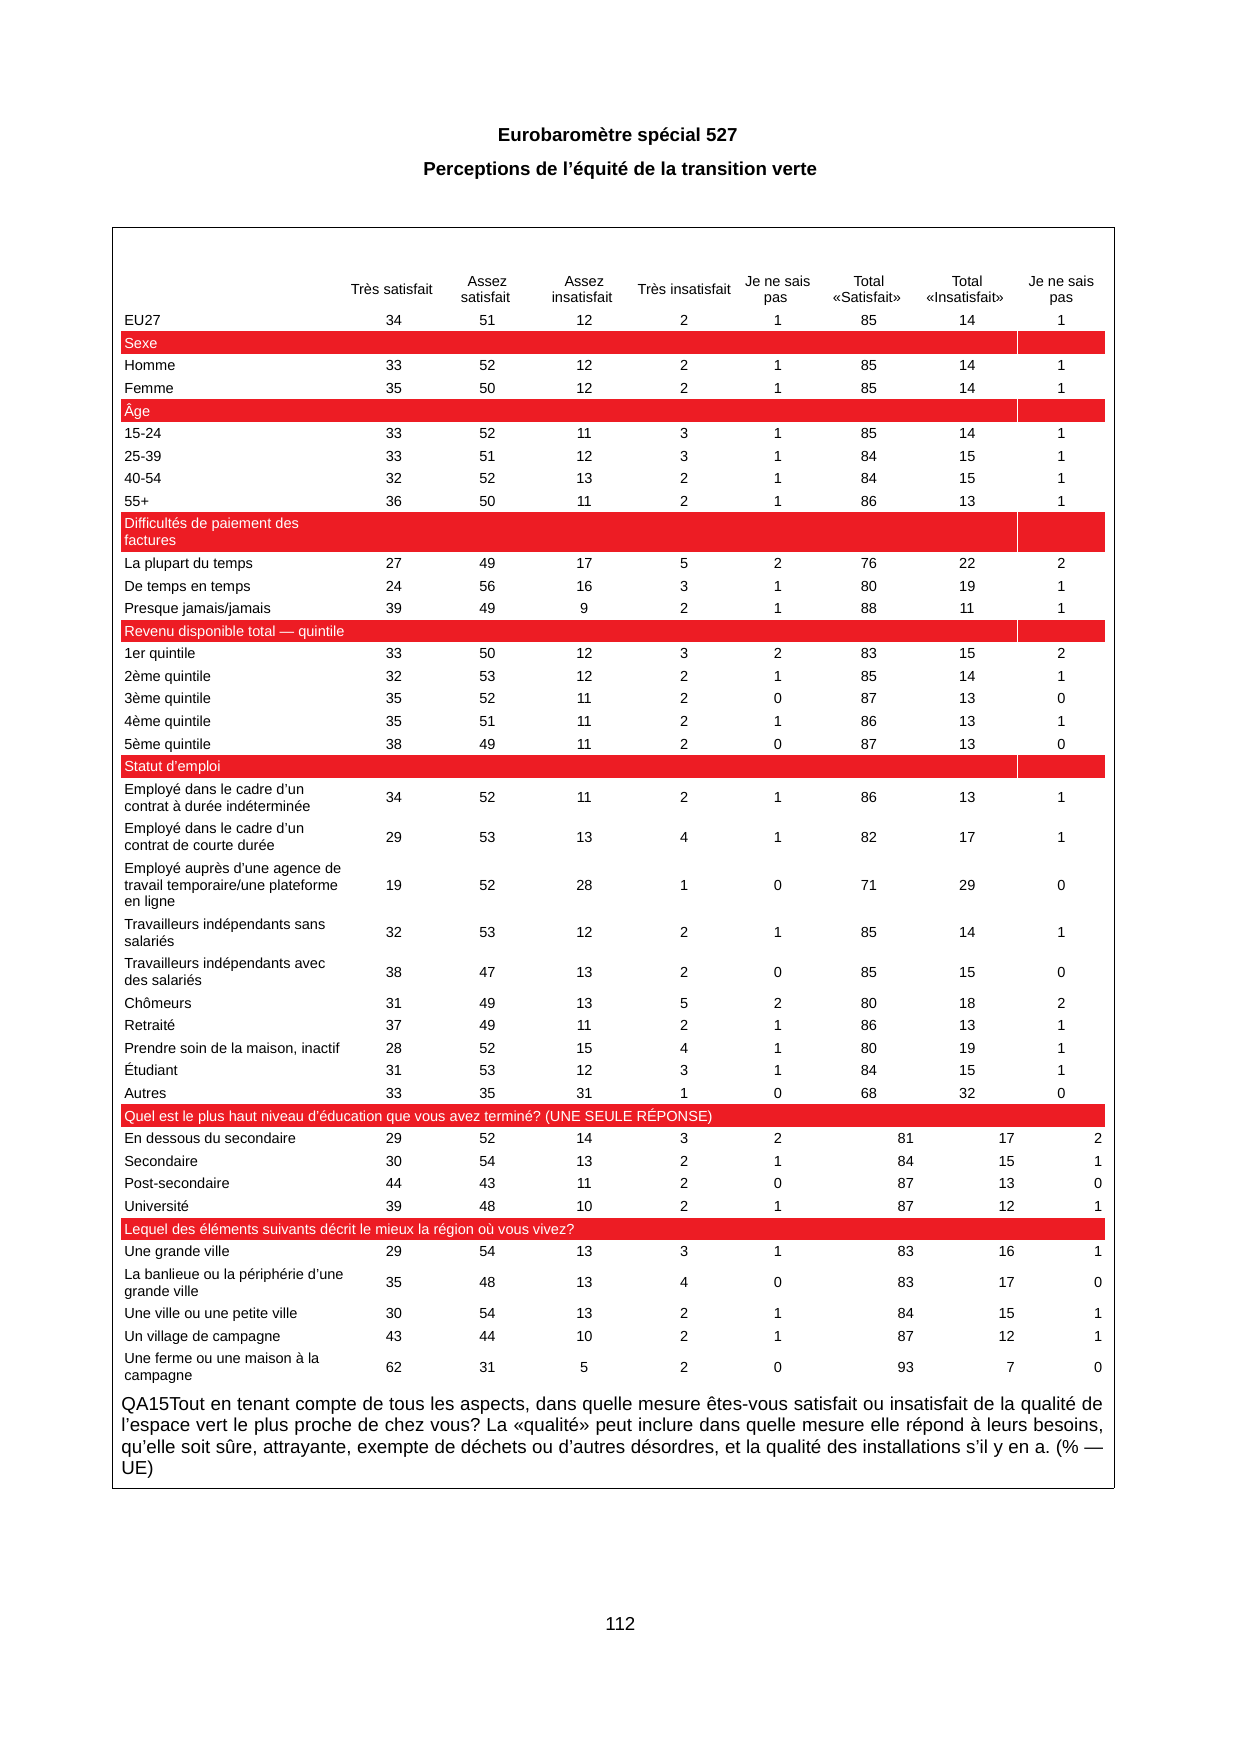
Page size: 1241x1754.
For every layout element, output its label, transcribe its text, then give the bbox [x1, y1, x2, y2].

table_cell Employé auprès d’une agence de travail temporaire/une plateforme en ligne [121, 856, 347, 913]
table_cell Presque jamais/jamais [121, 597, 347, 619]
table_cell 30 [347, 1302, 440, 1324]
table_cell 87 [821, 1195, 916, 1217]
table_cell 3 [634, 422, 734, 444]
table_cell 37 [347, 1014, 440, 1037]
table_cell 1 [734, 309, 821, 331]
table_cell 0 [734, 733, 821, 755]
table_cell 85 [821, 913, 916, 952]
table_cell 14 [916, 354, 1017, 377]
table_cell 0 [1018, 1172, 1105, 1195]
table_cell 2 [634, 467, 734, 490]
table_cell 15 [916, 952, 1017, 991]
table_cell 1 [734, 1302, 821, 1324]
table_cell 24 [347, 574, 440, 597]
table_cell 81 [821, 1127, 916, 1149]
table_cell 2 [734, 1127, 821, 1149]
table_cell 14 [916, 913, 1017, 952]
table_cell 52 [440, 1037, 534, 1059]
table_cell La plupart du temps [121, 552, 347, 574]
table_cell 1 [1018, 467, 1105, 490]
table_cell 4 [634, 1037, 734, 1059]
table_cell 52 [440, 354, 534, 377]
table_cell 1 [1018, 710, 1105, 732]
table_cell 11 [534, 422, 634, 444]
table_cell [440, 512, 534, 552]
table_cell [1018, 512, 1105, 552]
table_cell 1 [1018, 422, 1105, 444]
table_cell Quel est le plus haut niveau d’éducation que vous avez terminé? (UNE SEULE RÉPONSE) [121, 1104, 1105, 1127]
table_cell 2 [634, 354, 734, 377]
table_cell 1 [1018, 778, 1105, 817]
table_cell 13 [916, 778, 1017, 817]
table_cell 33 [347, 445, 440, 467]
table_cell 1 [1018, 377, 1105, 399]
table_cell 13 [916, 1014, 1017, 1037]
table_cell 1 [734, 665, 821, 687]
table_cell 40-54 [121, 467, 347, 490]
table_cell 14 [916, 422, 1017, 444]
table_cell 31 [347, 991, 440, 1014]
table_cell 12 [534, 309, 634, 331]
table_cell 13 [534, 467, 634, 490]
table_cell [347, 399, 440, 422]
table_cell 0 [734, 856, 821, 913]
table_cell 22 [916, 552, 1017, 574]
table_cell Travailleurs indépendants sans salariés [121, 913, 347, 952]
table_cell 2 [634, 490, 734, 512]
table_cell Sexe [121, 331, 347, 354]
table_cell 31 [534, 1082, 634, 1104]
table_cell 3 [634, 1059, 734, 1082]
table_cell 2 [634, 1014, 734, 1037]
table_cell Post-secondaire [121, 1172, 347, 1195]
table_cell 86 [821, 490, 916, 512]
table_cell 1 [1018, 597, 1105, 619]
table_cell [534, 512, 634, 552]
table_cell 53 [440, 817, 534, 856]
table_cell 80 [821, 991, 916, 1014]
table_cell 85 [821, 309, 916, 331]
table_cell 32 [347, 467, 440, 490]
table_cell 17 [916, 817, 1017, 856]
table_cell 1 [634, 1082, 734, 1104]
table_cell 84 [821, 1302, 916, 1324]
table_cell 11 [534, 1014, 634, 1037]
table_cell 0 [1018, 1347, 1105, 1387]
table_cell 13 [534, 952, 634, 991]
table_cell [821, 512, 916, 552]
table_cell 1 [1018, 817, 1105, 856]
table_cell Autres [121, 1082, 347, 1104]
table_cell De temps en temps [121, 574, 347, 597]
table_cell 5 [634, 991, 734, 1014]
table_cell [440, 331, 534, 354]
table_cell 0 [1018, 1082, 1105, 1104]
table_cell [1018, 399, 1105, 422]
table_header Total «Satisfait» [821, 270, 916, 309]
table_cell 1 [1018, 1014, 1105, 1037]
table_cell 12 [534, 665, 634, 687]
table_cell 2 [1018, 1127, 1105, 1149]
table_cell [916, 331, 1017, 354]
table_cell Étudiant [121, 1059, 347, 1082]
table_cell [1018, 620, 1105, 642]
table_cell 11 [534, 1172, 634, 1195]
table_cell Employé dans le cadre d’un contrat à durée indéterminée [121, 778, 347, 817]
table_cell 1 [734, 467, 821, 490]
table_cell 1 [1018, 574, 1105, 597]
table_cell 2 [634, 1325, 734, 1347]
table_cell 13 [916, 710, 1017, 732]
text QA15Tout en tenant compte de tous les aspects, dans quelle mesure êtes-vous satisfait ou insatisfait de la qualité de l’espace vert le plus proche de chez vous? La «qualité» peut inclure dans quelle mesure elle répond à leurs besoins, qu’elle soit sûre, attrayante, exempte de déchets ou d’autres désordres, et la qualité des installations s’il y en a. (% — UE) [121, 1392, 1105, 1479]
table_cell 52 [440, 856, 534, 913]
table_cell 87 [821, 687, 916, 710]
table_cell 13 [916, 1172, 1017, 1195]
table_cell [634, 620, 734, 642]
table_cell 29 [347, 817, 440, 856]
table_cell [634, 399, 734, 422]
table_cell 13 [916, 687, 1017, 710]
table_cell 47 [440, 952, 534, 991]
table_cell [634, 331, 734, 354]
table_cell 28 [347, 1037, 440, 1059]
table_header Total «Insatisfait» [916, 270, 1017, 309]
table_cell 12 [534, 1059, 634, 1082]
table_cell 56 [440, 574, 534, 597]
table_cell 82 [821, 817, 916, 856]
table_cell 5 [634, 552, 734, 574]
table_cell 2 [734, 552, 821, 574]
table_cell 80 [821, 574, 916, 597]
table_cell 1 [734, 1014, 821, 1037]
table_cell 53 [440, 1059, 534, 1082]
table_cell 2 [634, 1172, 734, 1195]
table_cell 0 [1018, 733, 1105, 755]
table_cell 29 [916, 856, 1017, 913]
table_cell 36 [347, 490, 440, 512]
table_cell 3 [634, 1240, 734, 1263]
table_cell [1018, 755, 1105, 778]
table_cell 17 [916, 1263, 1017, 1302]
table_header Très insatisfait [634, 270, 734, 309]
table_cell 2 [634, 952, 734, 991]
table_cell 5 [534, 1347, 634, 1387]
table_cell 50 [440, 377, 534, 399]
table_cell 27 [347, 552, 440, 574]
table_cell 0 [1018, 952, 1105, 991]
table_cell 2 [634, 687, 734, 710]
table_cell 2 [734, 642, 821, 665]
table_cell 3ème quintile [121, 687, 347, 710]
table_cell La banlieue ou la périphérie d’une grande ville [121, 1263, 347, 1302]
table_cell [534, 331, 634, 354]
table_cell Un village de campagne [121, 1325, 347, 1347]
table_cell 49 [440, 597, 534, 619]
table_cell 55+ [121, 490, 347, 512]
table_cell 11 [534, 778, 634, 817]
table_cell [916, 620, 1017, 642]
table_cell 1 [1018, 1195, 1105, 1217]
table_cell 1 [734, 1150, 821, 1172]
table_cell [634, 755, 734, 778]
table_cell [821, 755, 916, 778]
table_cell 83 [821, 642, 916, 665]
table_cell Travailleurs indépendants avec des salariés [121, 952, 347, 991]
table_cell 33 [347, 422, 440, 444]
table_cell [821, 399, 916, 422]
table_cell 2 [634, 913, 734, 952]
table_cell 52 [440, 778, 534, 817]
table_cell Homme [121, 354, 347, 377]
table_cell 1 [1018, 1240, 1105, 1263]
table_cell En dessous du secondaire [121, 1127, 347, 1149]
table_cell 1 [1018, 913, 1105, 952]
table_cell 35 [347, 687, 440, 710]
table_cell 33 [347, 354, 440, 377]
table_cell [734, 755, 821, 778]
table_cell 14 [916, 309, 1017, 331]
table_cell 39 [347, 597, 440, 619]
table_cell 1 [1018, 445, 1105, 467]
table_cell [734, 331, 821, 354]
table_cell [821, 620, 916, 642]
table_cell Chômeurs [121, 991, 347, 1014]
table_cell 33 [347, 642, 440, 665]
table_header Je ne sais pas [734, 270, 821, 309]
table_cell 15 [916, 642, 1017, 665]
table_cell Lequel des éléments suivants décrit le mieux la région où vous vivez? [121, 1218, 1105, 1240]
table_cell 80 [821, 1037, 916, 1059]
table_cell Une ville ou une petite ville [121, 1302, 347, 1324]
table_cell Une ferme ou une maison à la campagne [121, 1347, 347, 1387]
table_cell 76 [821, 552, 916, 574]
table_cell 2 [634, 733, 734, 755]
table_cell 53 [440, 913, 534, 952]
table_cell 12 [534, 913, 634, 952]
table_cell 2 [634, 665, 734, 687]
table_cell 83 [821, 1240, 916, 1263]
table_cell 38 [347, 733, 440, 755]
table_cell 54 [440, 1302, 534, 1324]
table_cell 68 [821, 1082, 916, 1104]
table_cell [1018, 331, 1105, 354]
table_cell 53 [440, 665, 534, 687]
table_cell 1 [1018, 1150, 1105, 1172]
table_cell 0 [1018, 687, 1105, 710]
table_cell [440, 399, 534, 422]
table_cell 0 [734, 687, 821, 710]
table_cell 2 [1018, 642, 1105, 665]
table_cell 13 [534, 1263, 634, 1302]
table_cell 85 [821, 422, 916, 444]
table_cell 1 [734, 1325, 821, 1347]
table_cell 1 [734, 445, 821, 467]
table_cell [734, 512, 821, 552]
table_cell 11 [534, 710, 634, 732]
table_cell 52 [440, 467, 534, 490]
table_cell 35 [347, 710, 440, 732]
table_cell [916, 512, 1017, 552]
table_cell 13 [916, 490, 1017, 512]
table_cell Statut d’emploi [121, 755, 634, 778]
table_cell [916, 755, 1017, 778]
table_cell Employé dans le cadre d’un contrat de courte durée [121, 817, 347, 856]
table_cell 1 [1018, 665, 1105, 687]
table_cell EU27 [121, 309, 347, 331]
table_cell 15 [916, 445, 1017, 467]
table_cell 1 [734, 574, 821, 597]
table_cell 11 [534, 733, 634, 755]
table_cell 16 [916, 1240, 1017, 1263]
table_cell 62 [347, 1347, 440, 1387]
table_cell 13 [534, 1240, 634, 1263]
table_cell 0 [734, 952, 821, 991]
table_header Assez satisfait [440, 270, 534, 309]
table_cell 2 [1018, 991, 1105, 1014]
table_cell 49 [440, 1014, 534, 1037]
table_cell 39 [347, 1195, 440, 1217]
table_cell 71 [821, 856, 916, 913]
table_cell 1 [734, 710, 821, 732]
table_cell 10 [534, 1195, 634, 1217]
table_cell [734, 399, 821, 422]
table_cell 52 [440, 1127, 534, 1149]
table_cell 86 [821, 778, 916, 817]
table_cell Revenu disponible total — quintile [121, 620, 634, 642]
table_cell 19 [916, 1037, 1017, 1059]
table_header Assez insatisfait [534, 270, 634, 309]
table_cell 33 [347, 1082, 440, 1104]
table_cell 2 [634, 710, 734, 732]
table_cell Difficultés de paiement des factures [121, 512, 347, 552]
table_cell 15 [916, 467, 1017, 490]
table_cell 12 [916, 1325, 1017, 1347]
table_cell 54 [440, 1240, 534, 1263]
table_cell 86 [821, 1014, 916, 1037]
table_cell 11 [534, 490, 634, 512]
table_cell 85 [821, 354, 916, 377]
table_cell 0 [1018, 856, 1105, 913]
table_cell 1 [734, 778, 821, 817]
table_cell 85 [821, 952, 916, 991]
table_cell 1 [734, 1195, 821, 1217]
table_cell 86 [821, 710, 916, 732]
table_cell 84 [821, 1150, 916, 1172]
table_cell 1 [734, 597, 821, 619]
table_cell 19 [347, 856, 440, 913]
table_cell 15 [916, 1150, 1017, 1172]
table_cell 1 [734, 913, 821, 952]
table_cell 1 [1018, 309, 1105, 331]
table_cell 1 [734, 354, 821, 377]
table_cell 87 [821, 733, 916, 755]
table_cell 4ème quintile [121, 710, 347, 732]
table_cell 44 [440, 1325, 534, 1347]
table_cell Secondaire [121, 1150, 347, 1172]
table_cell 13 [534, 817, 634, 856]
table_cell 52 [440, 422, 534, 444]
table_cell 15-24 [121, 422, 347, 444]
table_cell 3 [634, 574, 734, 597]
table_cell 12 [534, 377, 634, 399]
table_cell [821, 331, 916, 354]
table_cell 85 [821, 377, 916, 399]
table_cell 31 [440, 1347, 534, 1387]
table_cell [916, 399, 1017, 422]
table_cell [734, 620, 821, 642]
table_cell 84 [821, 1059, 916, 1082]
table_cell 2 [634, 1302, 734, 1324]
table_cell 17 [534, 552, 634, 574]
table_cell 0 [734, 1172, 821, 1195]
table_cell 19 [916, 574, 1017, 597]
table_cell 12 [916, 1195, 1017, 1217]
table_cell 1 [1018, 1037, 1105, 1059]
table_cell 88 [821, 597, 916, 619]
table_cell 43 [440, 1172, 534, 1195]
table_cell Âge [121, 399, 347, 422]
table_cell 49 [440, 991, 534, 1014]
table_cell 13 [916, 733, 1017, 755]
table_cell 2 [734, 991, 821, 1014]
table_cell 84 [821, 467, 916, 490]
table_cell 34 [347, 778, 440, 817]
table_cell 51 [440, 445, 534, 467]
table_cell 15 [534, 1037, 634, 1059]
table_cell 9 [534, 597, 634, 619]
table_cell 28 [534, 856, 634, 913]
table_cell 16 [534, 574, 634, 597]
table_cell 49 [440, 552, 534, 574]
table_cell 83 [821, 1263, 916, 1302]
table_cell 2 [634, 778, 734, 817]
table_cell 15 [916, 1059, 1017, 1082]
table_cell 93 [821, 1347, 916, 1387]
table_cell 1 [1018, 1059, 1105, 1082]
table_cell Femme [121, 377, 347, 399]
table_cell 12 [534, 354, 634, 377]
table_cell 87 [821, 1325, 916, 1347]
table_cell 29 [347, 1127, 440, 1149]
table_cell 13 [534, 1150, 634, 1172]
table_cell [534, 399, 634, 422]
table_cell 49 [440, 733, 534, 755]
table_cell 2 [1018, 552, 1105, 574]
table_cell 50 [440, 490, 534, 512]
table_cell 1 [1018, 1302, 1105, 1324]
table_cell 54 [440, 1150, 534, 1172]
table_header [121, 270, 347, 309]
table_cell 32 [347, 665, 440, 687]
table_cell 13 [534, 1302, 634, 1324]
table_cell 2ème quintile [121, 665, 347, 687]
table_cell 11 [534, 687, 634, 710]
table_cell 1 [734, 490, 821, 512]
table_cell Université [121, 1195, 347, 1217]
table_cell 1 [634, 856, 734, 913]
table_cell 3 [634, 1127, 734, 1149]
table_cell 1 [734, 817, 821, 856]
table_cell 2 [634, 1347, 734, 1387]
table_cell [347, 331, 440, 354]
table_header Très satisfait [347, 270, 440, 309]
table_cell 52 [440, 687, 534, 710]
table_cell 2 [634, 309, 734, 331]
table_cell 5ème quintile [121, 733, 347, 755]
table_cell 1 [734, 1240, 821, 1263]
table_cell 12 [534, 642, 634, 665]
table_cell Prendre soin de la maison, inactif [121, 1037, 347, 1059]
table_cell 17 [916, 1127, 1017, 1149]
table_cell 4 [634, 817, 734, 856]
table_cell 15 [916, 1302, 1017, 1324]
table_cell Une grande ville [121, 1240, 347, 1263]
table_cell 12 [534, 445, 634, 467]
table_cell 1 [1018, 490, 1105, 512]
table_cell 1er quintile [121, 642, 347, 665]
table_cell 32 [916, 1082, 1017, 1104]
table_cell 7 [916, 1347, 1017, 1387]
table_cell 2 [634, 1150, 734, 1172]
table_cell 85 [821, 665, 916, 687]
table_cell 50 [440, 642, 534, 665]
table_cell 14 [916, 377, 1017, 399]
table_cell [634, 512, 734, 552]
table_cell 11 [916, 597, 1017, 619]
table_cell 2 [634, 1195, 734, 1217]
table_cell 38 [347, 952, 440, 991]
table_cell 1 [734, 422, 821, 444]
table_cell 1 [734, 1037, 821, 1059]
table_cell 18 [916, 991, 1017, 1014]
table_cell 30 [347, 1150, 440, 1172]
table_cell 1 [734, 377, 821, 399]
table_cell 35 [440, 1082, 534, 1104]
table_cell 3 [634, 445, 734, 467]
table_cell 1 [1018, 1325, 1105, 1347]
table_cell 0 [1018, 1263, 1105, 1302]
table_cell [347, 512, 440, 552]
table_cell 32 [347, 913, 440, 952]
table_cell 84 [821, 445, 916, 467]
table_cell 35 [347, 1263, 440, 1302]
table_cell 0 [734, 1347, 821, 1387]
table_cell 1 [734, 1059, 821, 1082]
table_cell 43 [347, 1325, 440, 1347]
table_cell 0 [734, 1082, 821, 1104]
table_cell 51 [440, 710, 534, 732]
table_header Je ne sais pas [1018, 270, 1105, 309]
table_cell 13 [534, 991, 634, 1014]
table_cell 31 [347, 1059, 440, 1082]
table_cell 51 [440, 309, 534, 331]
table_cell 34 [347, 309, 440, 331]
table_cell 3 [634, 642, 734, 665]
table_cell 4 [634, 1263, 734, 1302]
table_cell Retraité [121, 1014, 347, 1037]
table_cell 2 [634, 377, 734, 399]
table_cell 0 [734, 1263, 821, 1302]
table_cell 87 [821, 1172, 916, 1195]
table_cell 44 [347, 1172, 440, 1195]
table_cell 14 [534, 1127, 634, 1149]
table_cell 2 [634, 597, 734, 619]
table_cell 29 [347, 1240, 440, 1263]
table_cell 35 [347, 377, 440, 399]
table_cell 1 [1018, 354, 1105, 377]
table_cell 48 [440, 1263, 534, 1302]
table_cell 25-39 [121, 445, 347, 467]
table_cell 14 [916, 665, 1017, 687]
table_cell 48 [440, 1195, 534, 1217]
table_cell 10 [534, 1325, 634, 1347]
